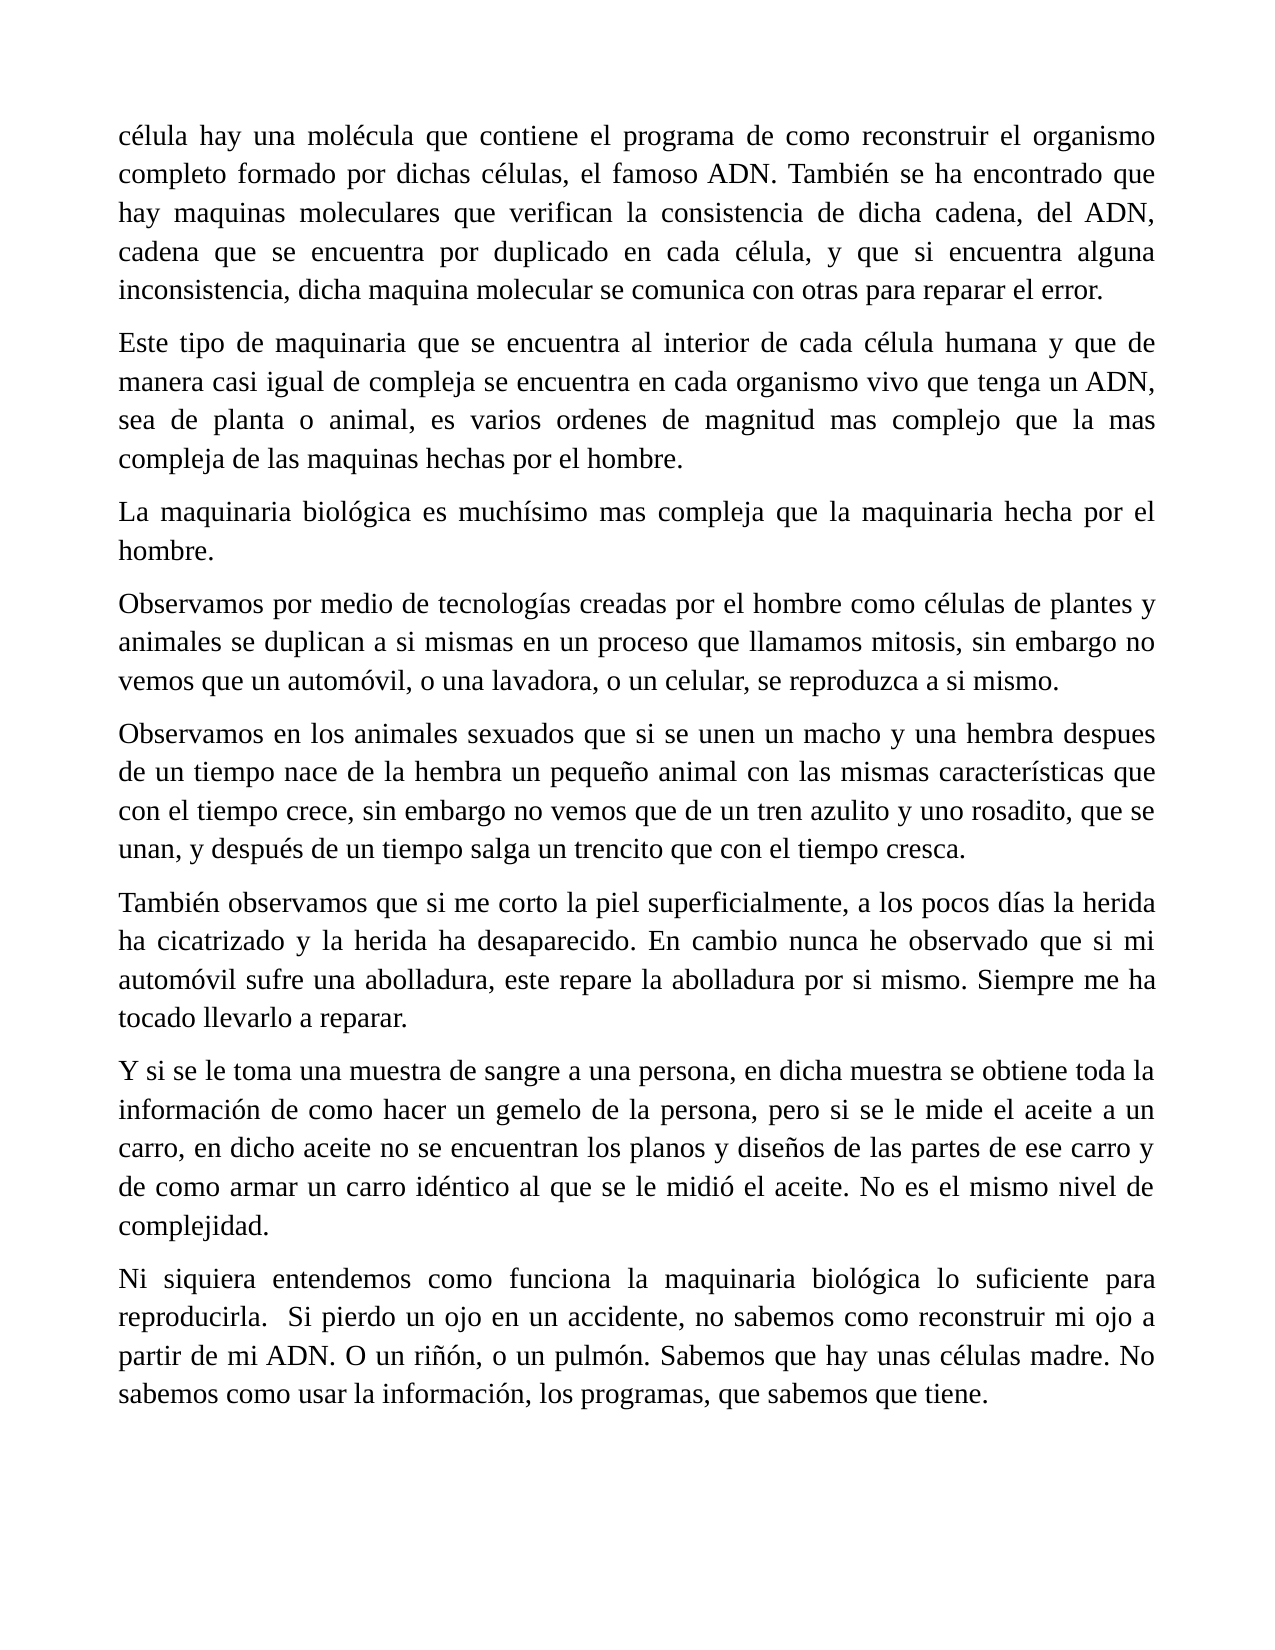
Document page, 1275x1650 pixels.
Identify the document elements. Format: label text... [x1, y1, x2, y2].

text Y si se le toma una muestra de sangre a una persona, en dicha muestra se obtiene toda la información de como hacer un gemelo de la persona, pero si se le mide el aceite a un carro, en dicho aceite no se encuentran los planos y diseños de las partes de ese carro y de como armar un carro idéntico al que se le midió el aceite. No es el mismo nivel de complejidad. [118, 1053, 1157, 1241]
text También observamos que si me corto la piel superficialmente, a los pocos días la herida ha cicatrizado y la herida ha desaparecido. En cambio nunca he observado que si mi automóvil sufre una abolladura, este repare la abolladura por si mismo. Siempre me ha tocado llevarlo a reparar. [118, 885, 1157, 1034]
text célula hay una molécula que contiene el programa de como reconstruir el organismo completo formado por dichas células, el famoso ADN. También se ha encontrado que hay maquinas moleculares que verifican la consistencia de dicha cadena, del ADN, cadena que se encuentra por duplicado en cada célula, y que si encuentra alguna inconsistencia, dicha maquina molecular se comunica con otras para reparar el error. [118, 118, 1157, 306]
text Este tipo de maquinaria que se encuentra al interior de cada célula humana y que de manera casi igual de compleja se encuentra en cada organismo vivo que tenga un ADN, sea de planta o animal, es varios ordenes de magnitud mas complejo que la mas compleja de las maquinas hechas por el hombre. [118, 325, 1157, 474]
text Observamos en los animales sexuados que si se unen un macho y una hembra despues de un tiempo nace de la hembra un pequeño animal con las mismas características que con el tiempo crece, sin embargo no vemos que de un tren azulito y uno rosadito, que se unan, y después de un tiempo salga un trencito que con el tiempo cresca. [118, 716, 1157, 865]
text Ni siquiera entendemos como funciona la maquinaria biológica lo suficiente para reproducirla. Si pierdo un ojo en un accidente, no sabemos como reconstruir mi ojo a partir de mi ADN. O un riñón, o un pulmón. Sabemos que hay unas células madre. No sabemos como usar la información, los programas, que sabemos que tiene. [118, 1261, 1157, 1410]
text La maquinaria biológica es muchísimo mas compleja que la maquinaria hecha por el hombre. [118, 494, 1157, 566]
text Observamos por medio de tecnologías creadas por el hombre como células de plantes y animales se duplican a si mismas en un proceso que llamamos mitosis, sin embargo no vemos que un automóvil, o una lavadora, o un celular, se reproduzca a si mismo. [118, 586, 1157, 696]
